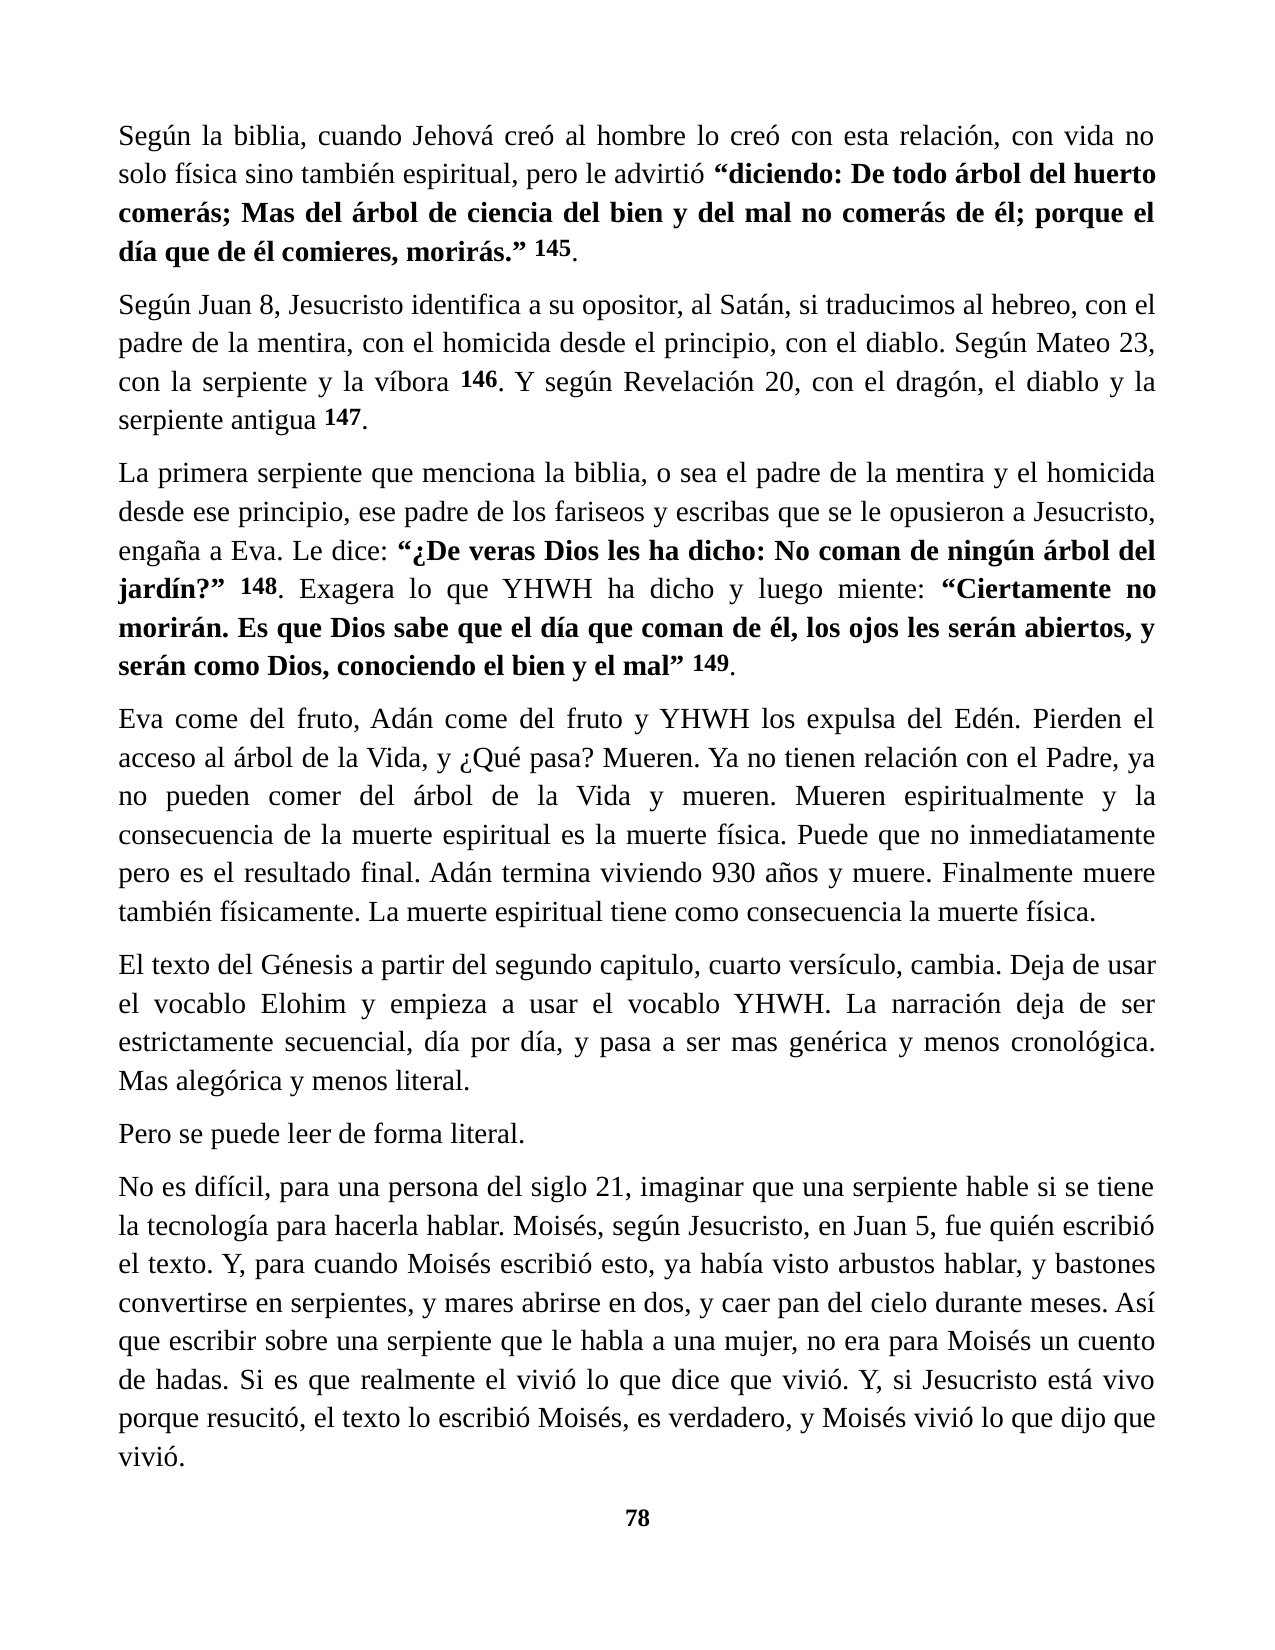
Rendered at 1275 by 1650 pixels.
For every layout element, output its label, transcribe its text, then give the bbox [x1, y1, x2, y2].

text Eva come del fruto, Adán come del fruto y YHWH los expulsa del Edén. Pierden el acceso al árbol de la Vida, y ¿Qué pasa? Mueren. Ya no tienen relación con el Padre, ya no pueden comer del árbol de la Vida y mueren. Mueren espiritualmente y la consecuencia de la muerte espiritual es la muerte física. Puede que no inmediatamente pero es el resultado final. Adán termina viviendo 930 años y muere. Finalmente muere también físicamente. La muerte espiritual tiene como consecuencia la muerte física. [118, 701, 1157, 928]
text No es difícil, para una persona del siglo 21, imaginar que una serpiente hable si se tiene la tecnología para hacerla hablar. Moisés, según Jesucristo, en Juan 5, fue quién escribió el texto. Y, para cuando Moisés escribió esto, ya había visto arbustos hablar, y bastones convertirse en serpientes, y mares abrirse en dos, y caer pan del cielo durante meses. Así que escribir sobre una serpiente que le habla a una mujer, no era para Moisés un cuento de hadas. Si es que realmente el vivió lo que dice que vivió. Y, si Jesucristo está vivo porque resucitó, el texto lo escribió Moisés, es verdadero, y Moisés vivió lo que dijo que vivió. [118, 1169, 1157, 1472]
text Pero se puede leer de forma literal. [118, 1116, 1157, 1149]
text La primera serpiente que menciona la biblia, o sea el padre de la mentira y el homicida desde ese principio, ese padre de los fariseos y escribas que se le opusieron a Jesucristo, engaña a Eva. Le dice: “¿De veras Dios les ha dicho: No coman de ningún árbol del jardín?” . Exagera lo que YHWH ha dicho y luego miente: “Ciertamente no morirán. Es que Dios sabe que el día que coman de él, los ojos les serán abiertos, y serán como Dios, conociendo el bien y el mal” . [118, 456, 1157, 682]
text Según la biblia, cuando Jehová creó al hombre lo creó con esta relación, con vida no solo física sino también espiritual, pero le advirtió “diciendo: De todo árbol del huerto comerás; Mas del árbol de ciencia del bien y del mal no comerás de él; porque el día que de él comieres, morirás.” . [118, 118, 1157, 267]
text Según Juan 8, Jesucristo identifica a su opositor, al Satán, si traducimos al hebreo, con el padre de la mentira, con el homicida desde el principio, con el diablo. Según Mateo 23, con la serpiente y la víbora . Y según Revelación 20, con el dragón, el diablo y la serpiente antigua . [118, 287, 1157, 436]
text El texto del Génesis a partir del segundo capitulo, cuarto versículo, cambia. Deja de usar el vocablo Elohim y empieza a usar el vocablo YHWH. La narración deja de ser estrictamente secuencial, día por día, y pasa a ser mas genérica y menos cronológica. Mas alegórica y menos literal. [118, 947, 1157, 1096]
